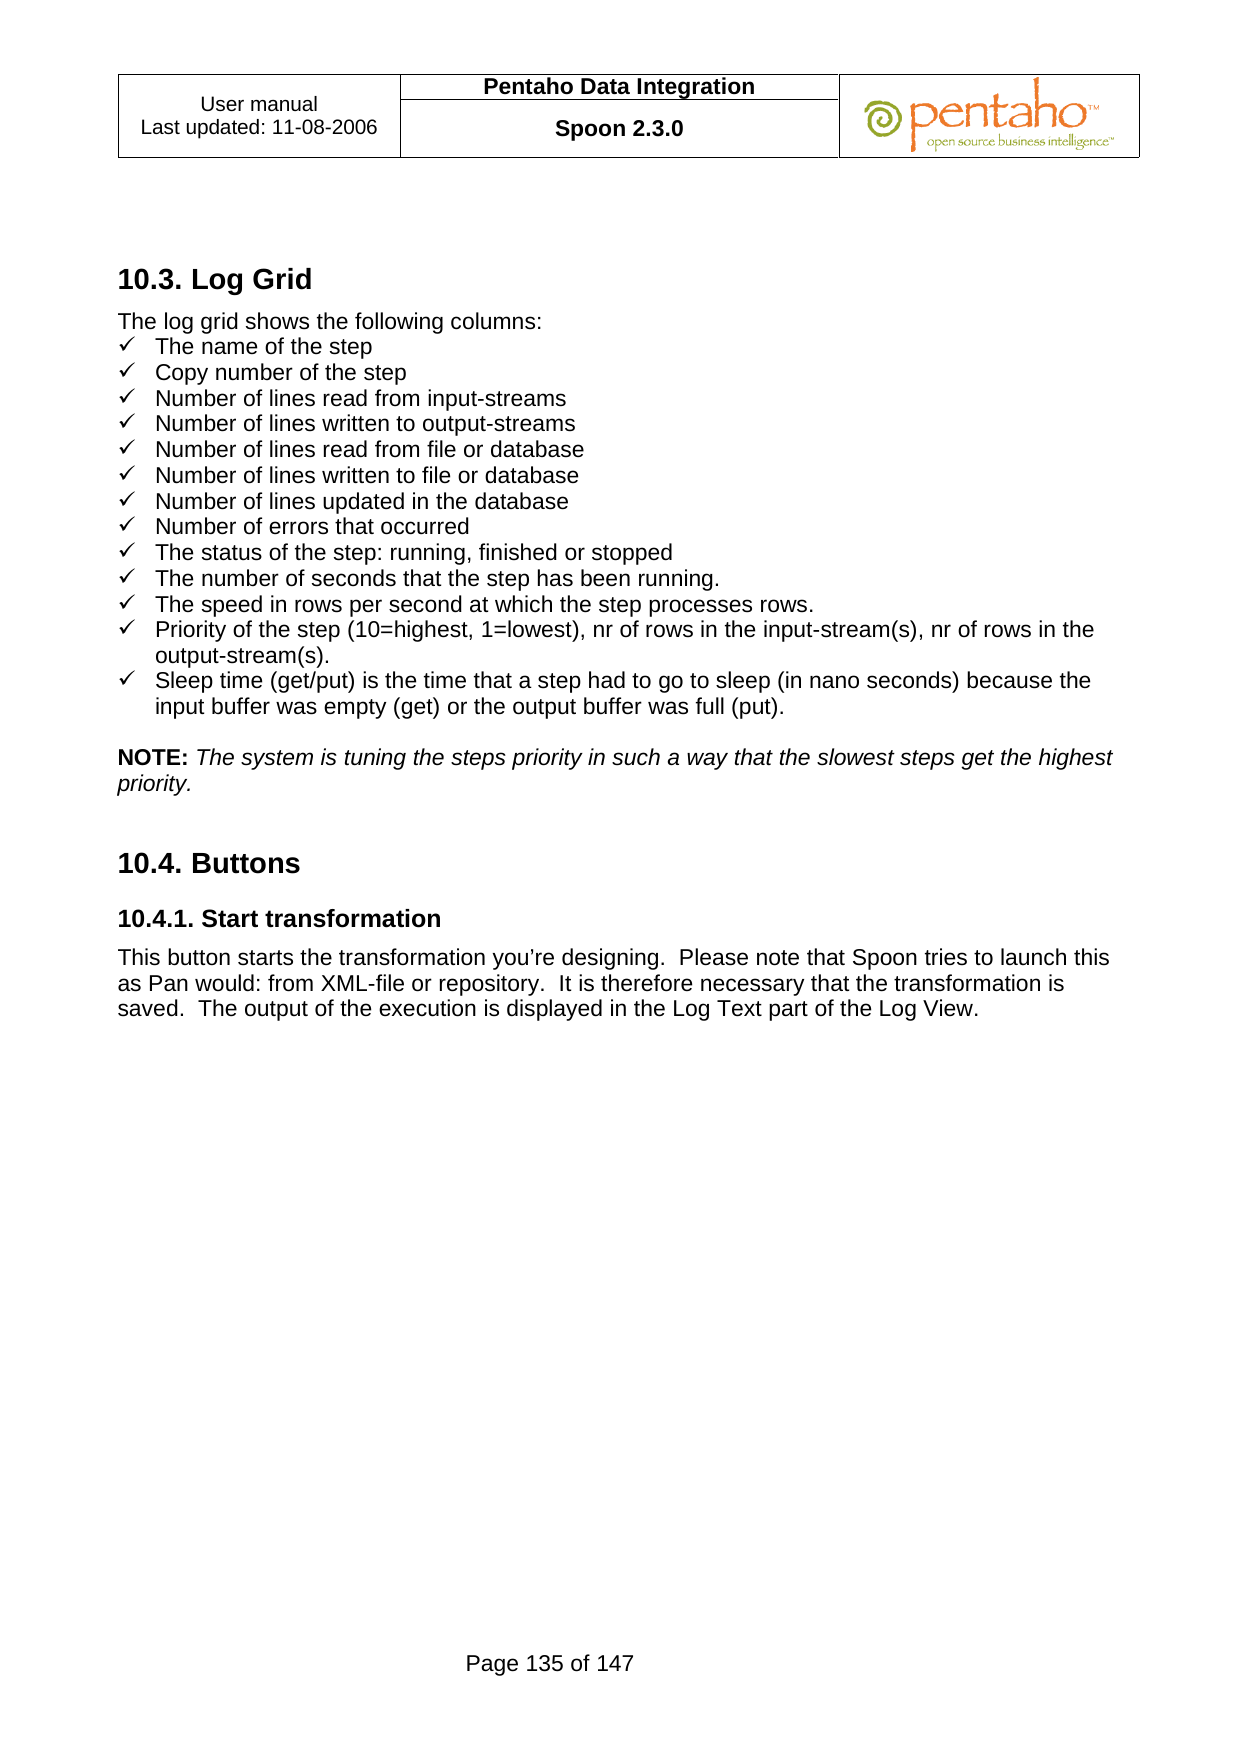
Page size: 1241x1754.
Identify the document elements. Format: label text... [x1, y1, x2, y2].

list The status of the step: running, finished or stopped [117, 540, 1137, 566]
list Sleep time (get/put) is the time that a step had to go to sleep (in nano seconds) because the input buffer was empty (get) or the output buffer was full (put). [117, 668, 1137, 719]
list Number of errors that occurred [117, 514, 1137, 540]
list Number of lines read from file or database [117, 437, 1137, 463]
text NOTE: The system is tuning the steps priority in such a way that the slowest steps get the highest priority. [117, 745, 1137, 796]
text The log grid shows the following columns: [117, 308, 1137, 334]
list The speed in rows per second at which the step processes rows. [117, 591, 1137, 617]
list Number of lines updated in the database [117, 488, 1137, 514]
subtitle Log Grid [117, 263, 1137, 296]
list The number of seconds that the step has been running. [117, 566, 1137, 591]
list Number of lines read from input-streams [117, 385, 1137, 411]
list Number of lines written to file or database [117, 463, 1137, 488]
list Priority of the step (10=highest, 1=lowest), nr of rows in the input-stream(s), nr of rows in the output-stream(s). [117, 617, 1137, 668]
list The name of the step [117, 334, 1137, 360]
subtitle Buttons [117, 847, 1137, 879]
text This button starts the transformation you’re designing. Please note that Spoon tries to launch this as Pan would: from XML-file or repository. It is therefore necessary that the transformation is saved. The output of the execution is displayed in the Log Text part of the Log View. [117, 945, 1137, 1021]
subtitle Start transformation [117, 904, 1137, 932]
list Number of lines written to output-streams [117, 411, 1137, 437]
list Copy number of the step [117, 360, 1137, 385]
